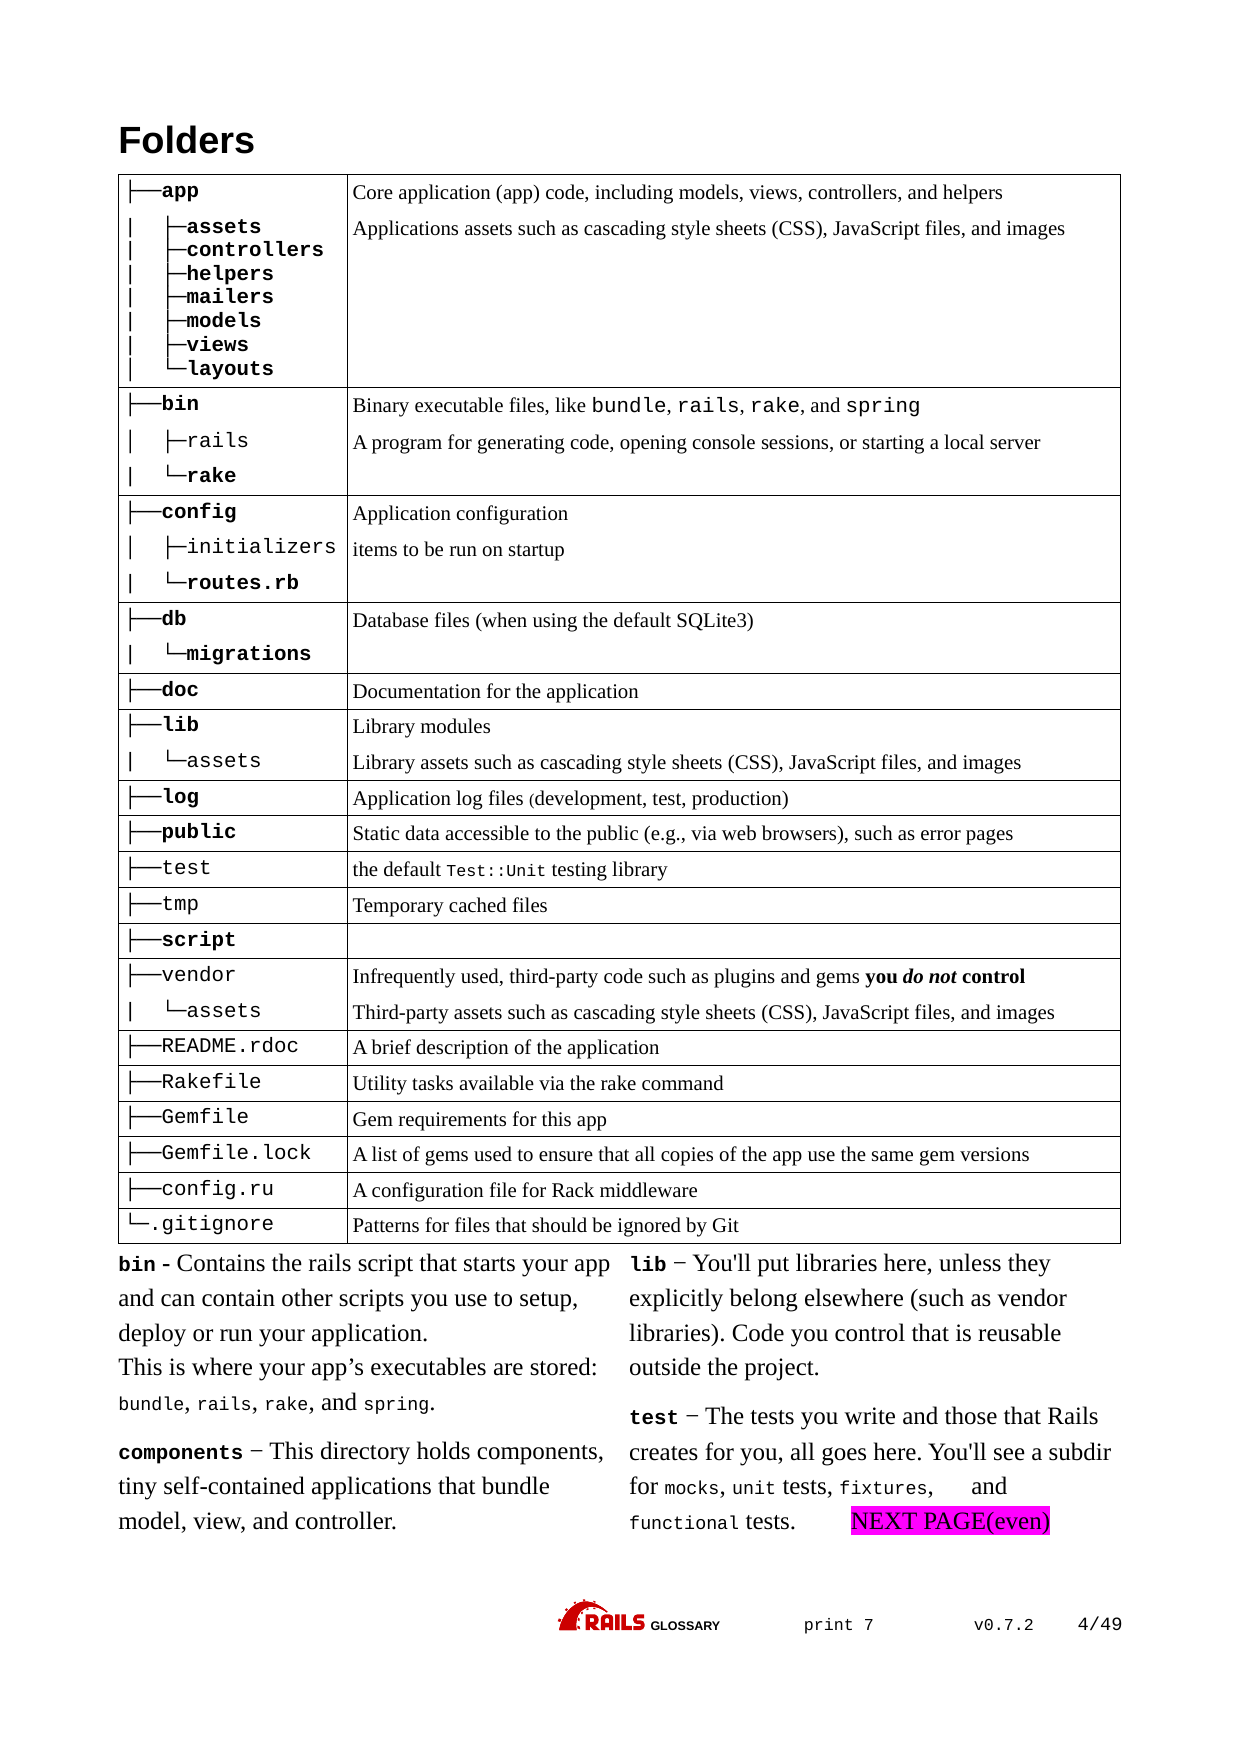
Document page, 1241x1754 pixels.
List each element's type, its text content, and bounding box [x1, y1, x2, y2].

table_cell ├──Rakefile [119, 1066, 347, 1101]
table_cell [348, 924, 1120, 958]
table_cell ├──lib [119, 710, 347, 744]
table_cell A program for generating code, opening console sessions, or starting a local server [348, 424, 1120, 460]
table_cell Third-party assets such as cascading style sheets (CSS), JavaScript files, and images [348, 994, 1120, 1029]
table_cell ├──doc [119, 674, 347, 709]
table_cell Infrequently used, third-party code such as plugins and gems you do not control [348, 959, 1120, 994]
table_header ├──app [119, 175, 347, 210]
table_cell Temporary cached files [348, 888, 1120, 923]
table_cell Utility tasks available via the rake command [348, 1066, 1120, 1101]
table_cell ├──script [119, 924, 347, 958]
table_cell [348, 460, 1120, 495]
table_cell Documentation for the application [348, 674, 1120, 709]
table_cell Applications assets such as cascading style sheets (CSS), JavaScript files, and images [348, 210, 1120, 387]
table_cell A configuration file for Rack middleware [348, 1173, 1120, 1208]
table_cell Static data accessible to the public (e.g., via web browsers), such as error pages [348, 816, 1120, 851]
table_cell └─.gitignore [119, 1209, 347, 1243]
table_cell ├──vendor [119, 959, 347, 994]
table_cell Gem requirements for this app [348, 1102, 1120, 1136]
table_cell ├──config [119, 496, 347, 531]
table_cell ├──db [119, 603, 347, 637]
text components − This directory holds components, tiny self-contained applications that bundle model, view, and controller. [118, 1436, 611, 1535]
table_cell │ ├─rails [119, 424, 347, 460]
table_cell │ ├─initializers [119, 531, 347, 566]
table_cell [348, 638, 1120, 673]
table_cell [348, 566, 1120, 602]
table_cell A list of gems used to ensure that all copies of the app use the same gem versions [348, 1137, 1120, 1172]
table_cell ├──config.ru [119, 1173, 347, 1208]
table_cell Patterns for files that should be ignored by Git [348, 1209, 1120, 1243]
table_cell | └─migrations [119, 638, 347, 673]
table_cell ├──bin [119, 388, 347, 424]
table_cell ├──Gemfile.lock [119, 1137, 347, 1172]
table_cell ├──Gemfile [119, 1102, 347, 1136]
subtitle Folders [118, 118, 611, 162]
table_cell ├──test [119, 852, 347, 887]
table_cell ├──log [119, 781, 347, 815]
table_cell Library assets such as cascading style sheets (CSS), JavaScript files, and images [348, 744, 1120, 780]
table_header Core application (app) code, including models, views, controllers, and helpers [348, 175, 1120, 210]
table_cell Application configuration [348, 496, 1120, 531]
table_cell | └─rake [119, 460, 347, 495]
table_cell ├──tmp [119, 888, 347, 923]
table_cell items to be run on startup [348, 531, 1120, 566]
text test − The tests you write and those that Rails creates for you, all goes here. You'll see a subdir for mocks, unit tests, fixtures, and functional tests. NEXT PAGE(even) [629, 1401, 1122, 1535]
table_cell Database files (when using the default SQLite3) [348, 603, 1120, 637]
table_cell the default Test::Unit testing library [348, 852, 1120, 887]
table_cell | └─assets [119, 744, 347, 780]
table_cell A brief description of the application [348, 1031, 1120, 1065]
table_cell | ├─assets | ├─controllers | ├─helpers | ├─mailers | ├─models | ├─views │ └─layouts [119, 210, 347, 387]
table_cell Application log files (development, test, production) [348, 781, 1120, 815]
table_cell ├──public [119, 816, 347, 851]
table_cell | └─assets [119, 994, 347, 1029]
table_cell Library modules [348, 710, 1120, 744]
text bin - Contains the rails script that starts your app and can contain other scripts you use to setup, deploy or run your application. This is where your app’s executables are stored: bundle, rails, rake, and spring. [118, 1248, 611, 1416]
table_cell Binary executable files, like bundle, rails, rake, and spring [348, 388, 1120, 424]
table_cell ├──README.rdoc [119, 1031, 347, 1065]
text lib − You'll put libraries here, unless they explicitly belong elsewhere (such as vendor libraries). Code you control that is reusable outside the project. [629, 1248, 1122, 1381]
table_cell | └─routes.rb [119, 566, 347, 602]
